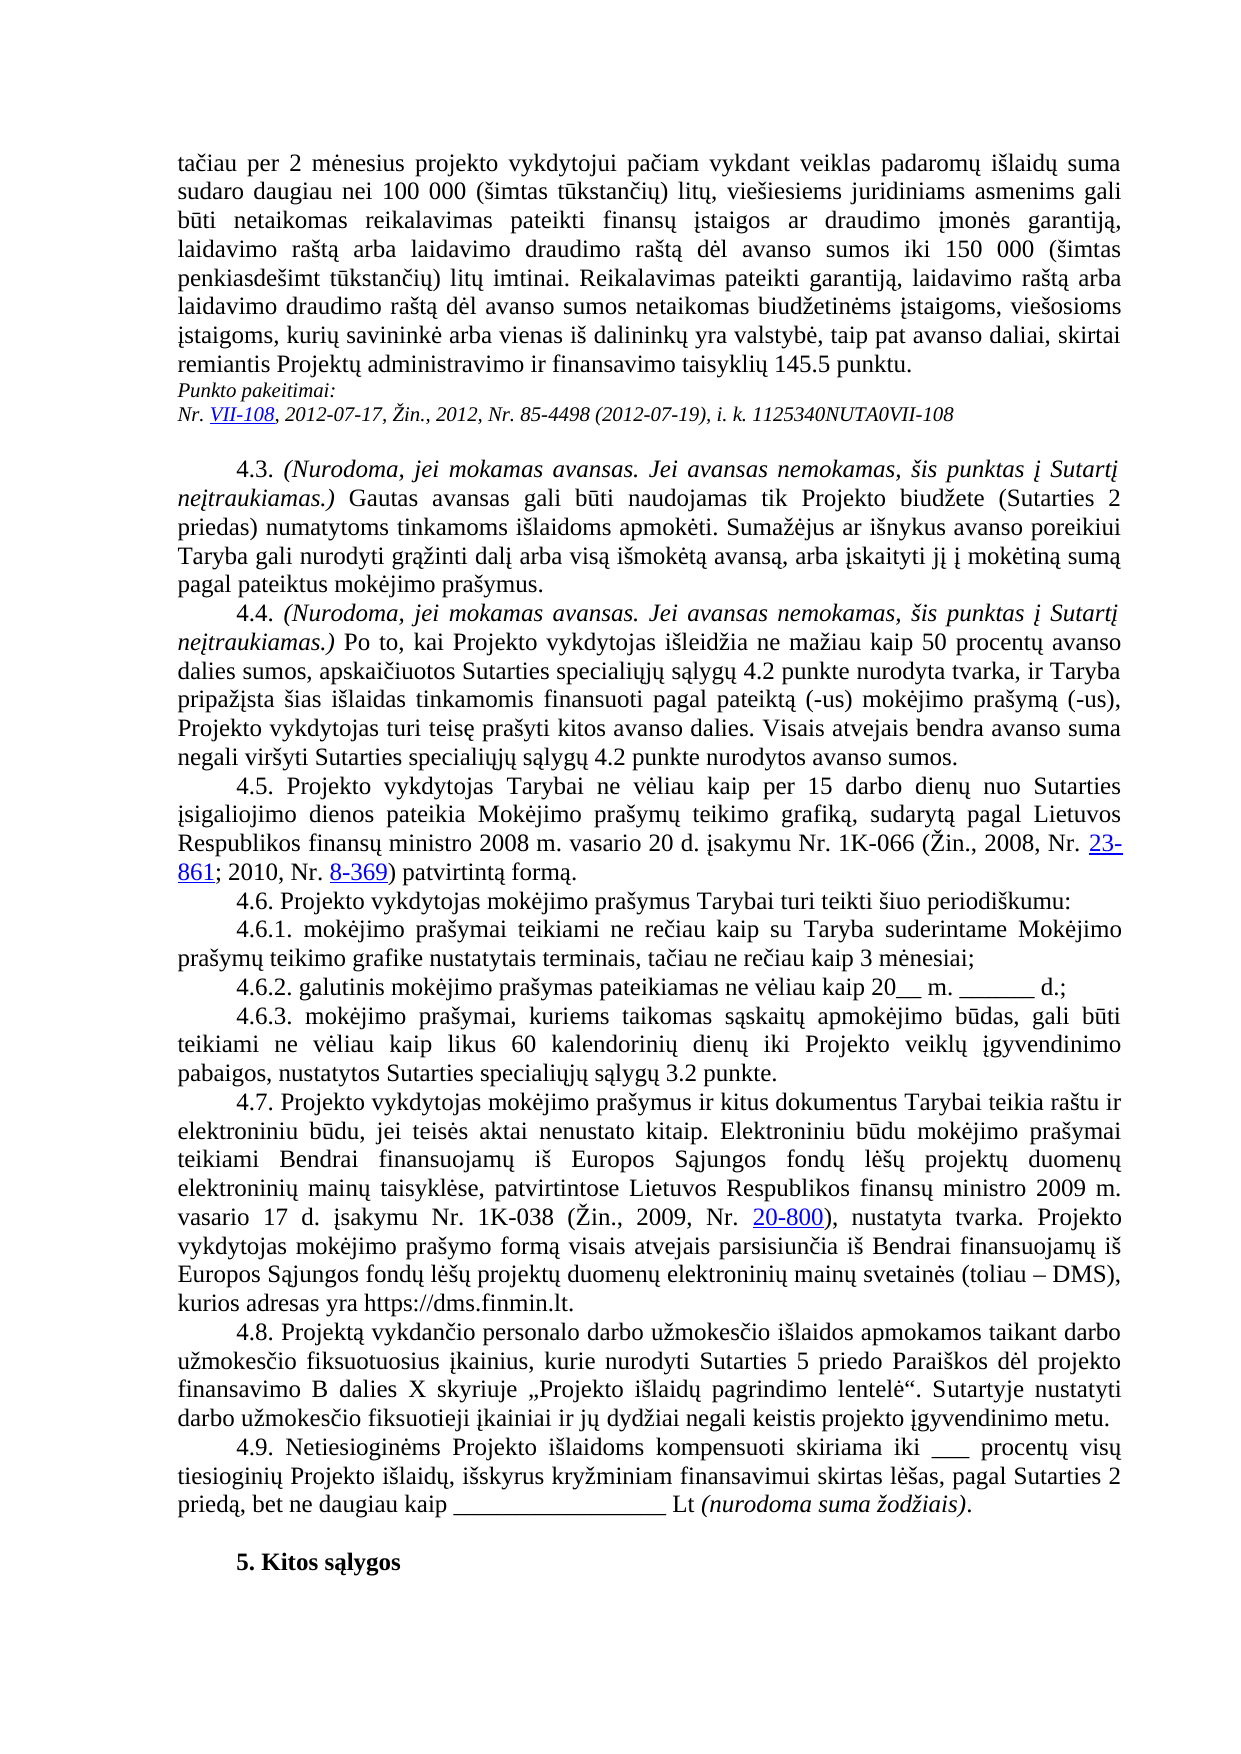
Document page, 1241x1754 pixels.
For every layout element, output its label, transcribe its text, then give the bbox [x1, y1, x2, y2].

text 5. Kitos sąlygos [177, 1547, 1122, 1576]
text 4.8. Projektą vykdančio personalo darbo užmokesčio išlaidos apmokamos taikant darbo užmokesčio fiksuotuosius įkainius, kurie nurodyti Sutarties 5 priedo Paraiškos dėl projekto finansavimo B dalies X skyriuje „Projekto išlaidų pagrindimo lentelė“. Sutartyje nustatyti darbo užmokesčio fiksuotieji įkainiai ir jų dydžiai negali keistis projekto įgyvendinimo metu. [177, 1317, 1122, 1432]
text 4.9. Netiesioginėms Projekto išlaidoms kompensuoti skiriama iki ___ procentų visų tiesioginių Projekto išlaidų, išskyrus kryžminiam finansavimui skirtas lėšas, pagal Sutarties 2 priedą, bet ne daugiau kaip _________________ Lt (nurodoma suma žodžiais). [177, 1432, 1122, 1518]
text 4.3. (Nurodoma, jei mokamas avansas. Jei avansas nemokamas, šis punktas į Sutartį neįtraukiamas.) Gautas avansas gali būti naudojamas tik Projekto biudžete (Sutarties 2 priedas) numatytoms tinkamoms išlaidoms apmokėti. Sumažėjus ar išnykus avanso poreikiui Taryba gali nurodyti grąžinti dalį arba visą išmokėtą avansą, arba įskaityti jį į mokėtiną sumą pagal pateiktus mokėjimo prašymus. [177, 454, 1122, 598]
text 4.7. Projekto vykdytojas mokėjimo prašymus ir kitus dokumentus Tarybai teikia raštu ir elektroniniu būdu, jei teisės aktai nenustato kitaip. Elektroniniu būdu mokėjimo prašymai teikiami Bendrai finansuojamų iš Europos Sąjungos fondų lėšų projektų duomenų elektroninių mainų taisyklėse, patvirtintose Lietuvos Respublikos finansų ministro 2009 m. vasario 17 d. įsakymu Nr. 1K-038 (Žin., 2009, Nr. 20-800), nustatyta tvarka. Projekto vykdytojas mokėjimo prašymo formą visais atvejais parsisiunčia iš Bendrai finansuojamų iš Europos Sąjungos fondų lėšų projektų duomenų elektroninių mainų svetainės (toliau – DMS), kurios adresas yra https://dms.finmin.lt. [177, 1087, 1122, 1317]
text 4.6.2. galutinis mokėjimo prašymas pateikiamas ne vėliau kaip 20__ m. ______ d.; [177, 972, 1122, 1001]
text 4.4. (Nurodoma, jei mokamas avansas. Jei avansas nemokamas, šis punktas į Sutartį neįtraukiamas.) Po to, kai Projekto vykdytojas išleidžia ne mažiau kaip 50 procentų avanso dalies sumos, apskaičiuotos Sutarties specialiųjų sąlygų 4.2 punkte nurodyta tvarka, ir Taryba pripažįsta šias išlaidas tinkamomis finansuoti pagal pateiktą (-us) mokėjimo prašymą (-us), Projekto vykdytojas turi teisę prašyti kitos avanso dalies. Visais atvejais bendra avanso suma negali viršyti Sutarties specialiųjų sąlygų 4.2 punkte nurodytos avanso sumos. [177, 598, 1122, 771]
text tačiau per 2 mėnesius projekto vykdytojui pačiam vykdant veiklas padaromų išlaidų suma sudaro daugiau nei 100 000 (šimtas tūkstančių) litų, viešiesiems juridiniams asmenims gali būti netaikomas reikalavimas pateikti finansų įstaigos ar draudimo įmonės garantiją, laidavimo raštą arba laidavimo draudimo raštą dėl avanso sumos iki 150 000 (šimtas penkiasdešimt tūkstančių) litų imtinai. Reikalavimas pateikti garantiją, laidavimo raštą arba laidavimo draudimo raštą dėl avanso sumos netaikomas biudžetinėms įstaigoms, viešosioms įstaigoms, kurių savininkė arba vienas iš dalininkų yra valstybė, taip pat avanso daliai, skirtai remiantis Projektų administravimo ir finansavimo taisyklių 145.5 punktu. [177, 148, 1122, 378]
text 4.6.3. mokėjimo prašymai, kuriems taikomas sąskaitų apmokėjimo būdas, gali būti teikiami ne vėliau kaip likus 60 kalendorinių dienų iki Projekto veiklų įgyvendinimo pabaigos, nustatytos Sutarties specialiųjų sąlygų 3.2 punkte. [177, 1001, 1122, 1087]
text Nr. VII-108, 2012-07-17, Žin., 2012, Nr. 85-4498 (2012-07-19), i. k. 1125340NUTA0VII-108 [177, 402, 1122, 426]
text 4.5. Projekto vykdytojas Tarybai ne vėliau kaip per 15 darbo dienų nuo Sutarties įsigaliojimo dienos pateikia Mokėjimo prašymų teikimo grafiką, sudarytą pagal Lietuvos Respublikos finansų ministro 2008 m. vasario 20 d. įsakymu Nr. 1K-066 (Žin., 2008, Nr. 23-861; 2010, Nr. 8-369) patvirtintą formą. [177, 771, 1122, 886]
text 4.6. Projekto vykdytojas mokėjimo prašymus Tarybai turi teikti šiuo periodiškumu: [177, 886, 1122, 914]
text Punkto pakeitimai: [177, 378, 1122, 402]
text 4.6.1. mokėjimo prašymai teikiami ne rečiau kaip su Taryba suderintame Mokėjimo prašymų teikimo grafike nustatytais terminais, tačiau ne rečiau kaip 3 mėnesiai; [177, 914, 1122, 972]
